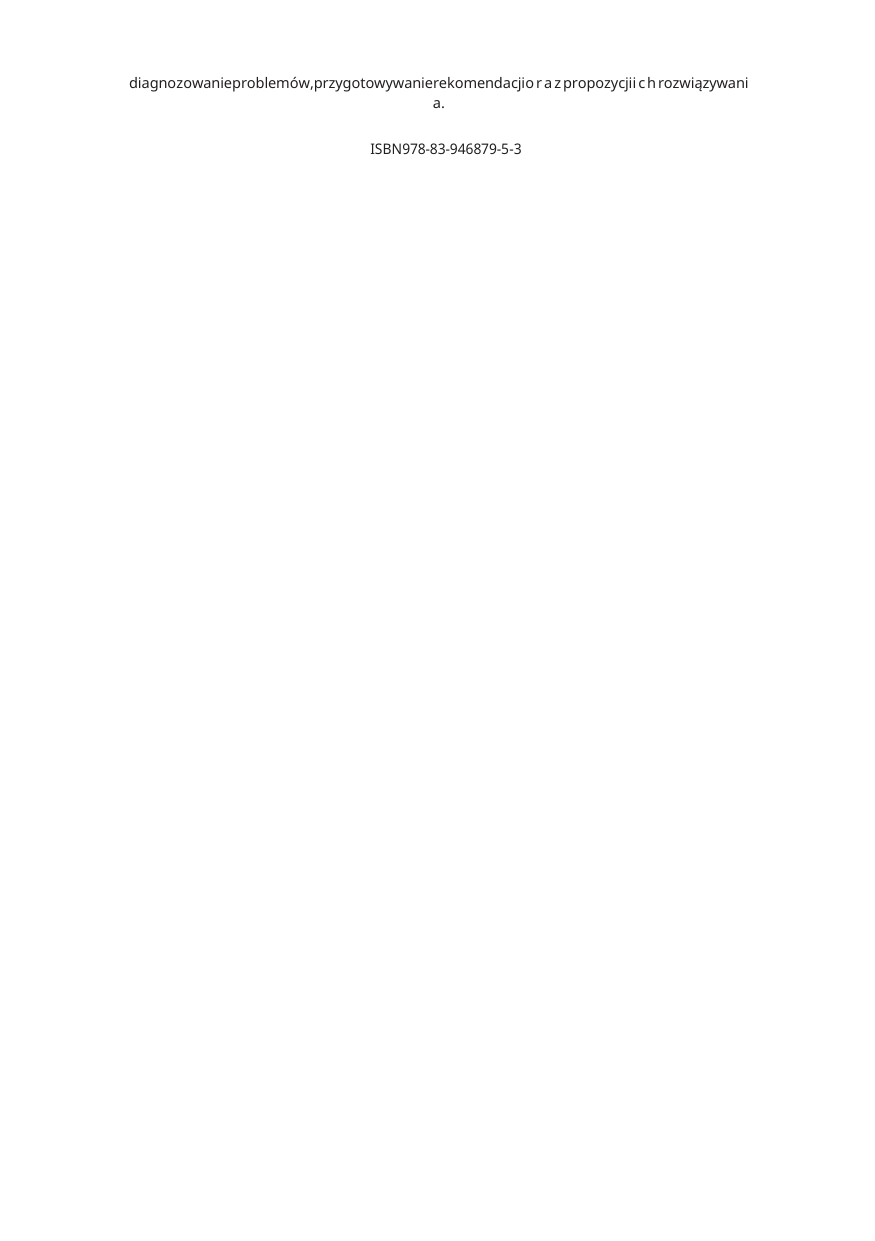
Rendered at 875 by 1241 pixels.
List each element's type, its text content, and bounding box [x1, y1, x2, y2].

text ISBN978-83-946879-5-3 [358, 138, 533, 158]
text diagnozowanieproblemów,przygotowywanierekomendacjiorazpropozycjiichrozwiązywania. [128, 73, 749, 113]
